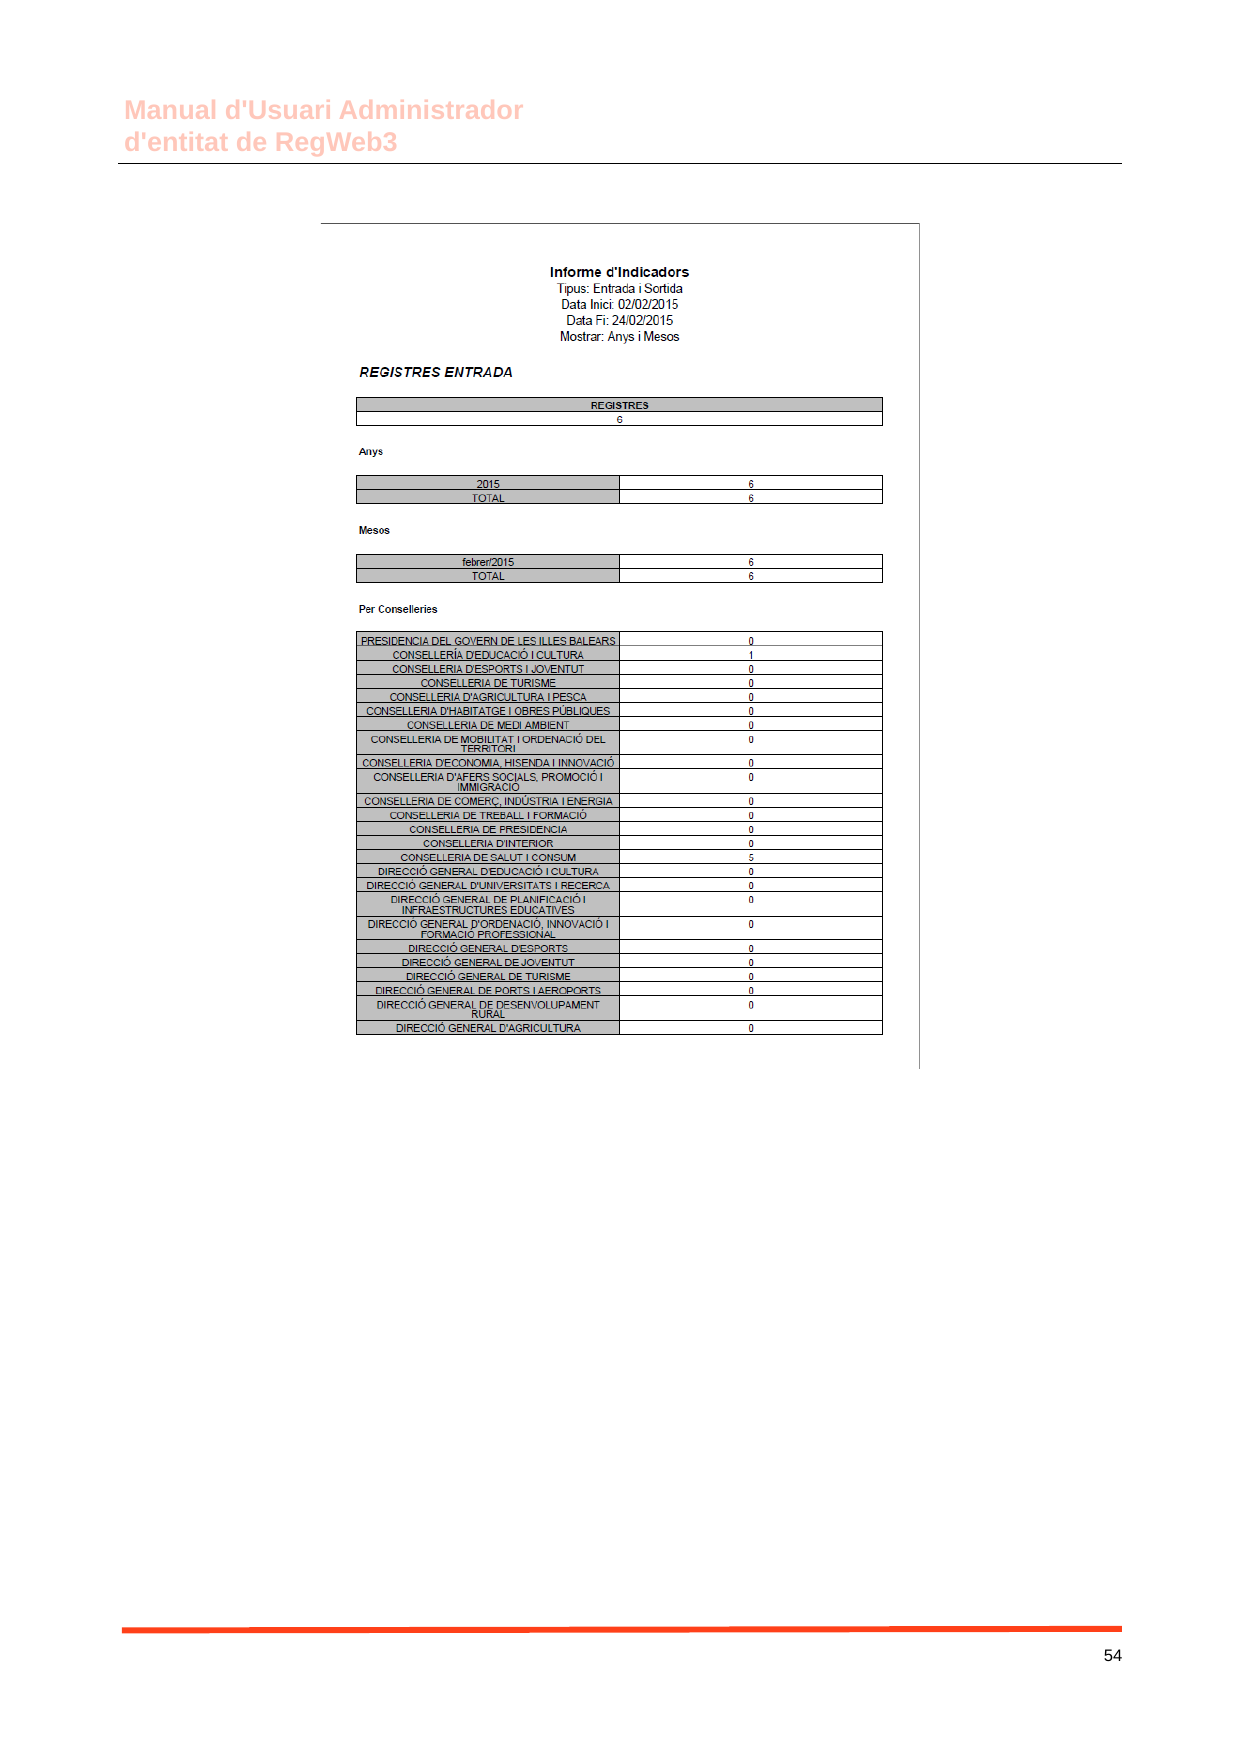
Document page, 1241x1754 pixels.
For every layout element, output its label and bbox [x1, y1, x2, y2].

picture [320, 223, 920, 1069]
